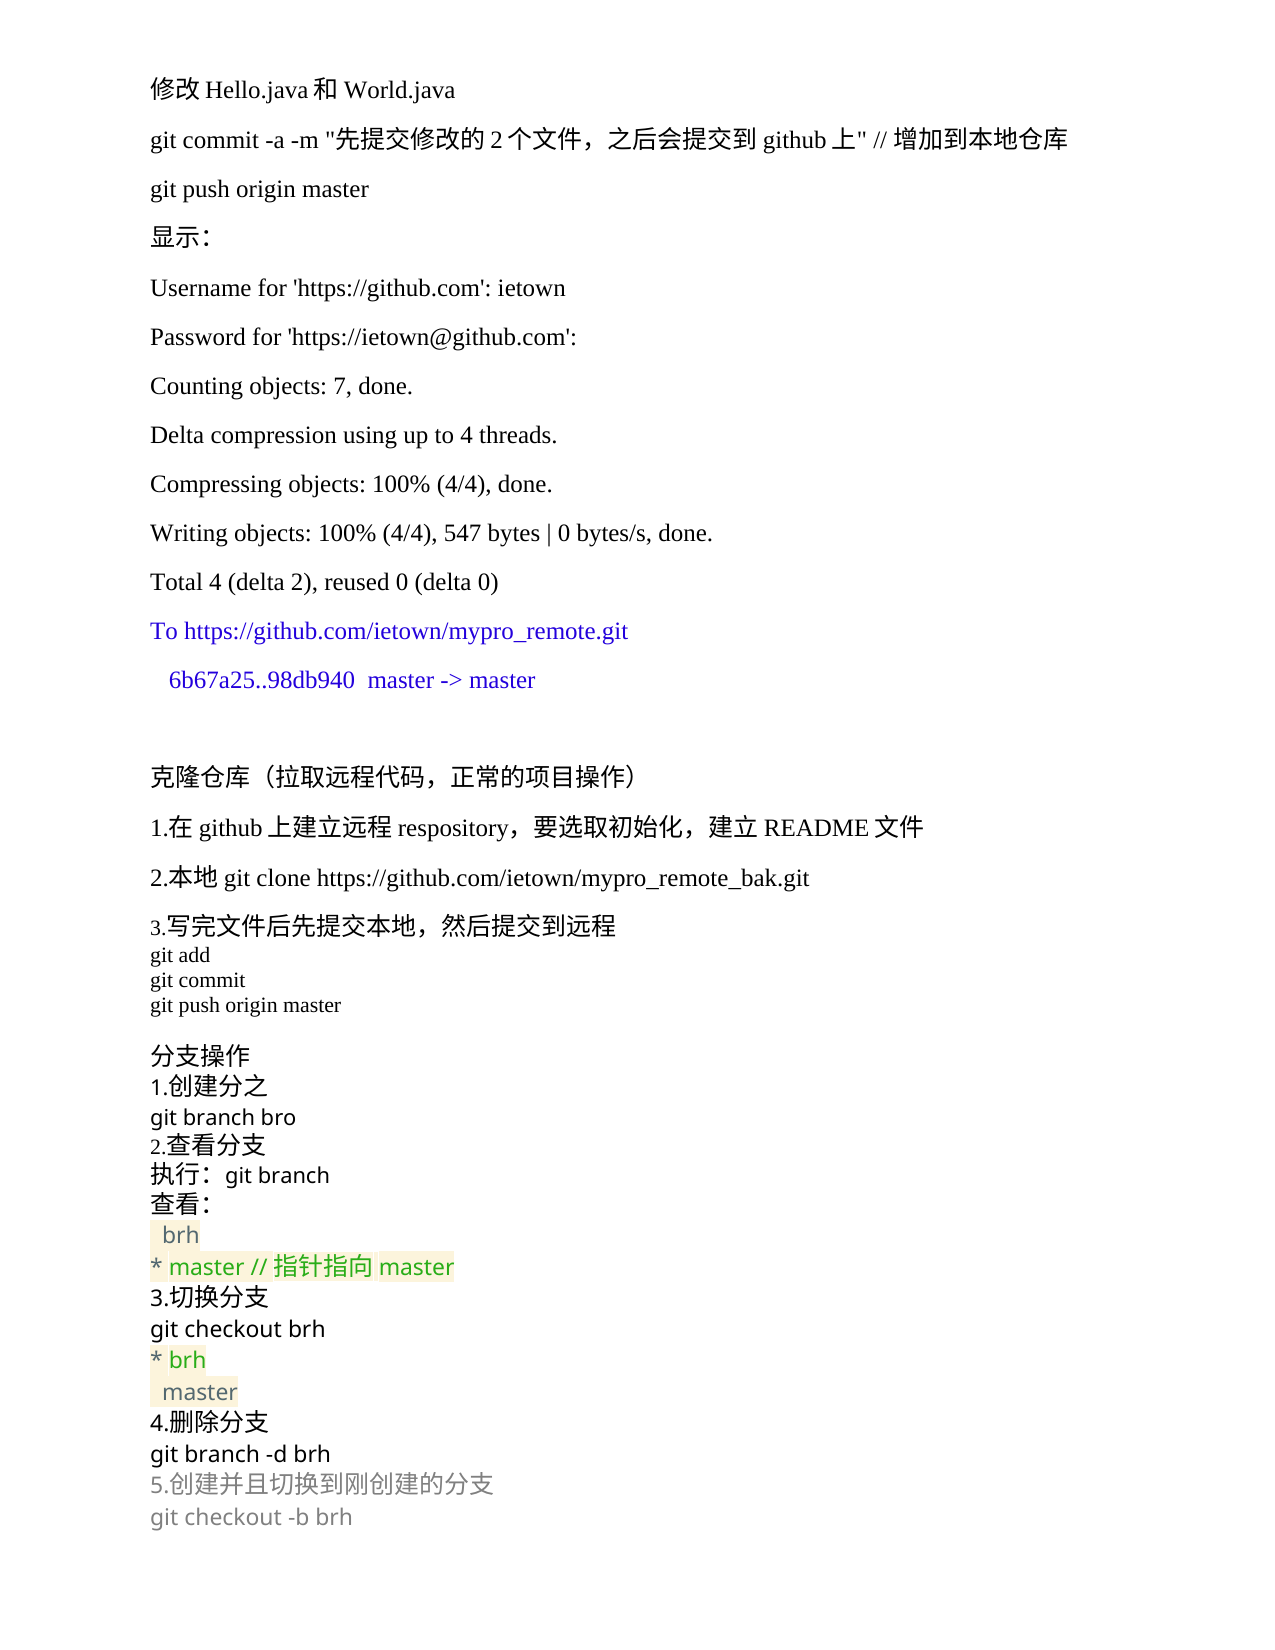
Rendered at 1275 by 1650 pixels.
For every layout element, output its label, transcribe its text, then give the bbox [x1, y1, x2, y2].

text git branch -d brh [150, 1438, 1125, 1469]
text git commit [150, 967, 1125, 992]
text brh [150, 1219, 1125, 1251]
text 6b67a25..98db940 master -> master [150, 666, 1125, 694]
text * brh [150, 1344, 1125, 1376]
text 执行：git branch [150, 1161, 1125, 1190]
text To https://github.com/ietown/mypro_remote.git [150, 616, 1125, 645]
text Counting objects: 7, done. [150, 371, 1125, 400]
text Total 4 (delta 2), reused 0 (delta 0) [150, 567, 1125, 596]
text * master // 指针指向master [150, 1251, 1125, 1282]
text 分支操作 [150, 1043, 1125, 1072]
text 显示： [150, 223, 1125, 253]
text Password for 'https://ietown@github.com': [150, 322, 1125, 351]
text 克隆仓库（拉取远程代码，正常的项目操作） [150, 764, 1125, 793]
text master [150, 1376, 1125, 1407]
text 修改Hello.java和World.java [150, 75, 1125, 104]
text Compressing objects: 100% (4/4), done. [150, 469, 1125, 498]
text 4.删除分支 [150, 1407, 1125, 1438]
text 查看： [150, 1190, 1125, 1219]
text git checkout brh [150, 1313, 1125, 1344]
text git commit -a -m "先提交修改的2个文件，之后会提交到github上" // 增加到本地仓库 [150, 125, 1125, 154]
text 2.本地git clone https://github.com/ietown/mypro_remote_bak.git [150, 863, 1125, 892]
text git push origin master [150, 174, 1125, 203]
text 3.切换分支 [150, 1282, 1125, 1313]
text git add [150, 942, 1125, 967]
text git push origin master [150, 992, 1125, 1017]
text Username for 'https://github.com': ietown [150, 273, 1125, 302]
text git checkout -b brh [150, 1501, 1125, 1532]
text git branch bro [150, 1102, 1125, 1131]
text 5.创建并且切换到刚创建的分支 [150, 1469, 1125, 1501]
text 1.创建分之 [150, 1072, 1125, 1102]
text 3.写完文件后先提交本地，然后提交到远程 [150, 913, 1125, 942]
text 2.查看分支 [150, 1131, 1125, 1161]
text 1.在github上建立远程respository，要选取初始化，建立README文件 [150, 813, 1125, 842]
text Delta compression using up to 4 threads. [150, 420, 1125, 449]
text Writing objects: 100% (4/4), 547 bytes | 0 bytes/s, done. [150, 518, 1125, 547]
